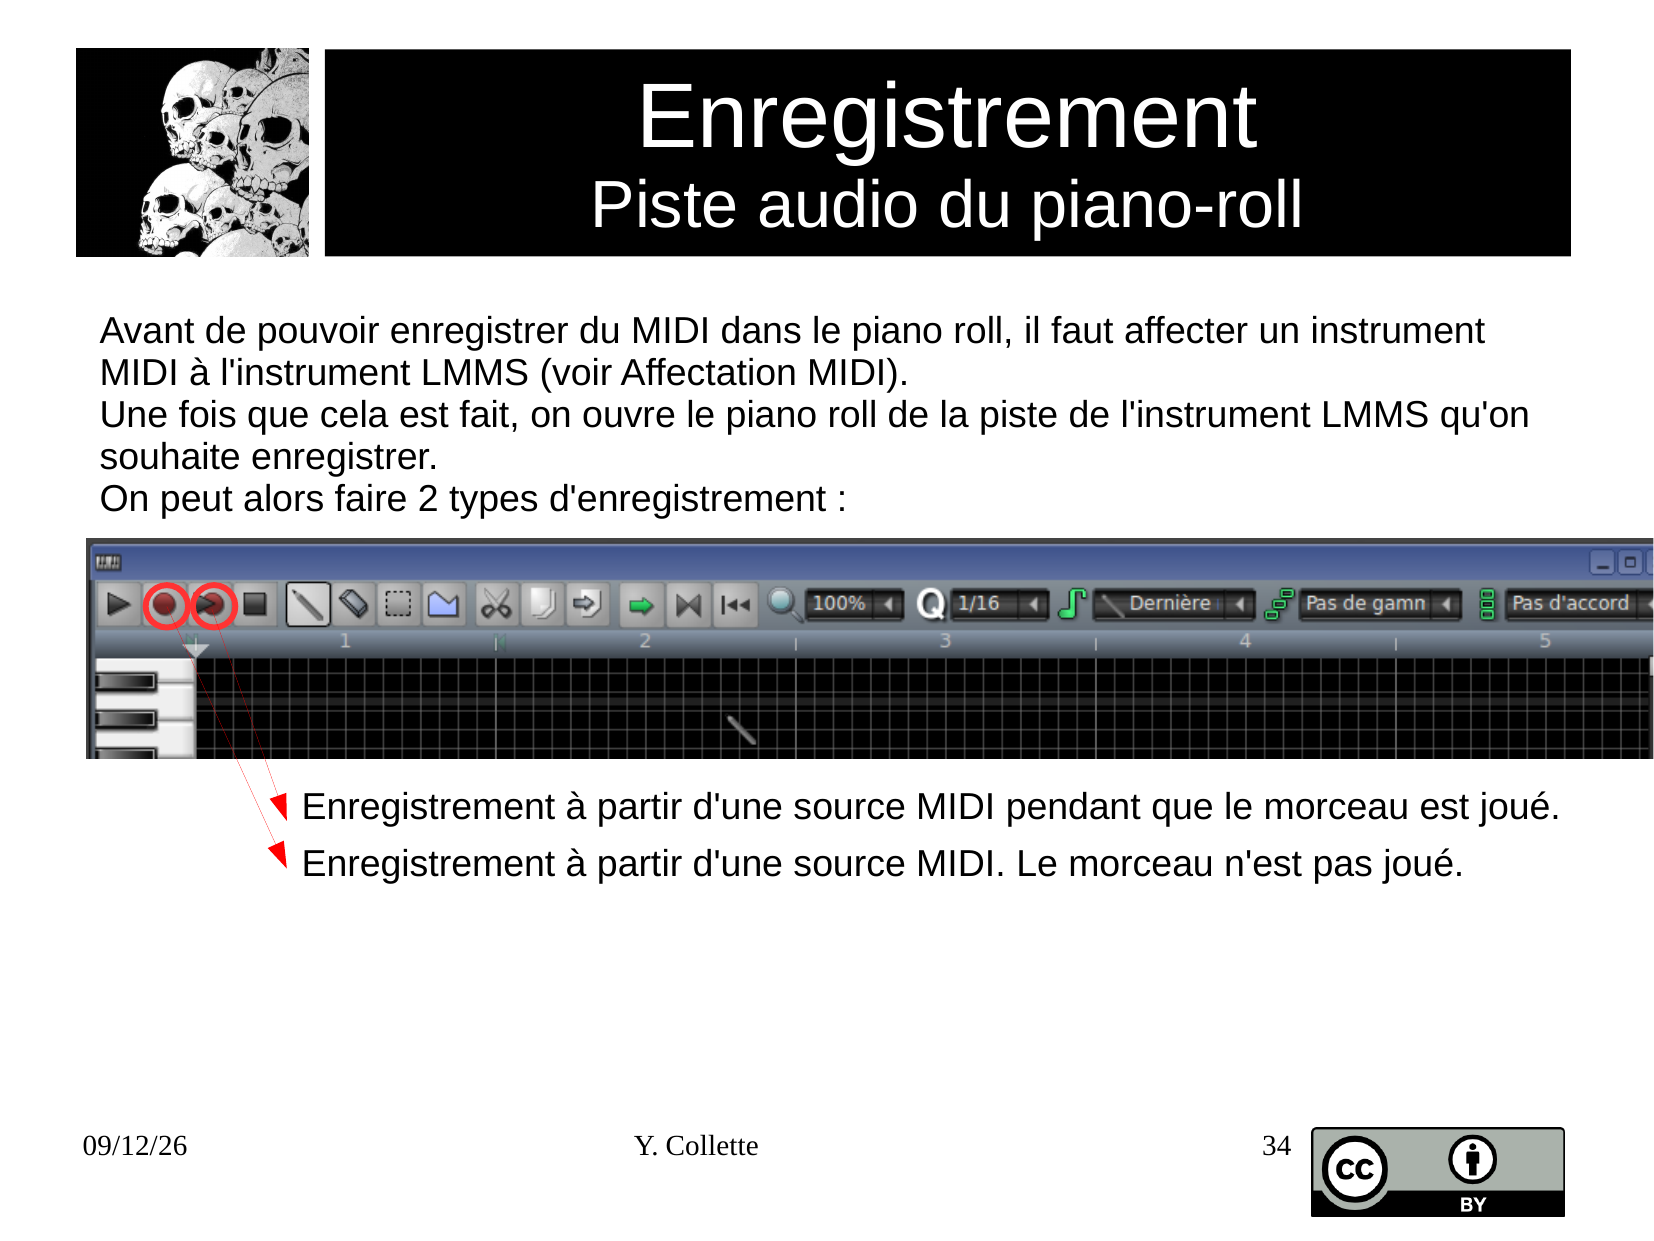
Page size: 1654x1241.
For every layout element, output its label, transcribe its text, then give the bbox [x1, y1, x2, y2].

picture [149, 589, 185, 624]
picture [178, 614, 264, 759]
text_box Enregistrement à partir d'une source MIDI. Le morceau n'est pas joué. [286, 835, 1486, 893]
picture [1311, 1127, 1565, 1217]
picture [86, 538, 1654, 759]
text_box Enregistrement à partir d'une source MIDI pendant que le morceau est joué. [286, 778, 1588, 836]
text_box Avant de pouvoir enregistrer du MIDI dans le piano roll, il faut affecter un instrument MIDI à l'instrument LMMS (voir Affectation MIDI). Une fois que cela est fait, on ouvre le piano roll de la piste de l'instrument LMMS qu'on souhaite enregistrer. On peut alors faire 2 types d'enregistrement : [84, 301, 1571, 527]
picture [76, 48, 309, 257]
picture [196, 589, 232, 624]
title Enregistrement Piste audio du piano-roll [324, 49, 1571, 257]
